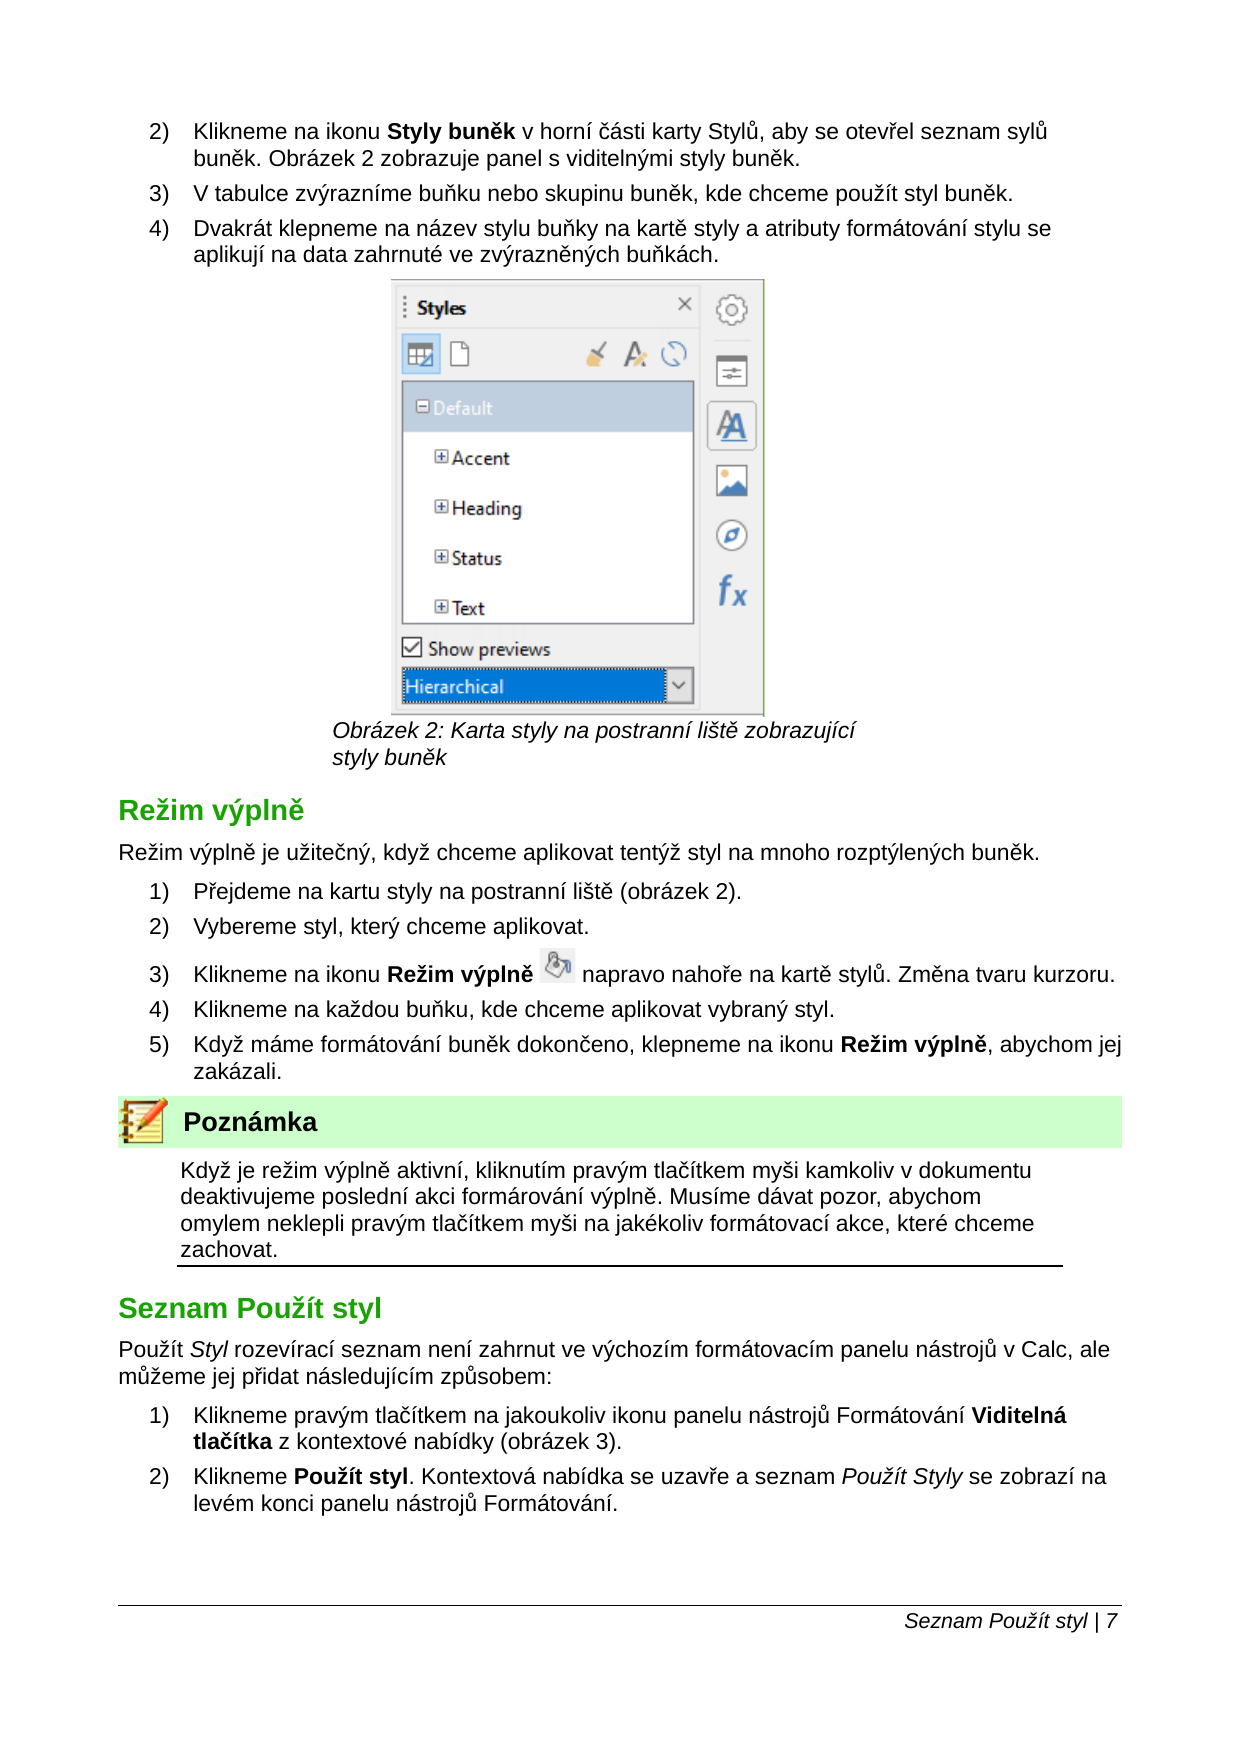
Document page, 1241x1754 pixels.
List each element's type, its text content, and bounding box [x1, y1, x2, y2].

picture [539, 948, 576, 983]
list Klikneme pravým tlačítkem na jakoukoliv ikonu panelu nástrojů Formátování Viditelná tlačítka z kontextové nabídky (obrázek 3). [169, 1402, 1122, 1454]
list Když máme formátování buněk dokončeno, klepneme na ikonu Režim výplně, abychom jej zakázali. [169, 1031, 1122, 1084]
picture [119, 1096, 170, 1147]
list Klikneme Použít styl. Kontextová nabídka se uzavře a seznam Použít Styly se zobrazí na levém konci panelu nástrojů Formátování. [169, 1463, 1122, 1516]
subtitle Poznámka [118, 1096, 1122, 1148]
text Když je režim výplně aktivní, kliknutím pravým tlačítkem myši kamkoliv v dokumentu deaktivujeme poslední akci formárování výplně. Musíme dávat pozor, abychom omylem neklepli pravým tlačítkem myši na jakékoliv formátovací akce, které chceme zachovat. [177, 1154, 1063, 1265]
list Klikneme na ikonu Styly buněk v horní části karty Stylů, aby se otevřel seznam sylů buněk. Obrázek 2 zobrazuje panel s viditelnými styly buněk. [169, 118, 1122, 171]
list Dvakrát klepneme na název stylu buňky na kartě styly a atributy formátování stylu se aplikují na data zahrnuté ve zvýrazněných buňkách. [169, 215, 1122, 268]
picture [391, 279, 765, 717]
list Použít Styl rozevírací seznam není zahrnut ve výchozím formátovacím panelu nástrojů v Calc, ale můžeme jej přidat následujícím způsobem: [118, 1336, 1122, 1389]
list V tabulce zvýrazníme buňku nebo skupinu buněk, kde chceme použít styl buněk. [169, 180, 1122, 206]
list Klikneme na každou buňku, kde chceme aplikovat vybraný styl. [169, 996, 1122, 1022]
list Vybereme styl, který chceme aplikovat. [169, 913, 1122, 939]
list Přejdeme na kartu styly na postranní liště (obrázek 2). [169, 878, 1122, 904]
subtitle Režim výplně [118, 793, 1122, 827]
subtitle Seznam Použít styl [118, 1291, 1122, 1324]
list Režim výplně je užitečný, když chceme aplikovat tentýž styl na mnoho rozptýlených buněk. [118, 839, 1122, 865]
list Klikneme na ikonu Režim výplně napravo nahoře na kartě stylů. Změna tvaru kurzoru. [169, 948, 1122, 987]
text Obrázek 2: Karta styly na postranní liště zobrazující styly buněk [332, 717, 908, 770]
